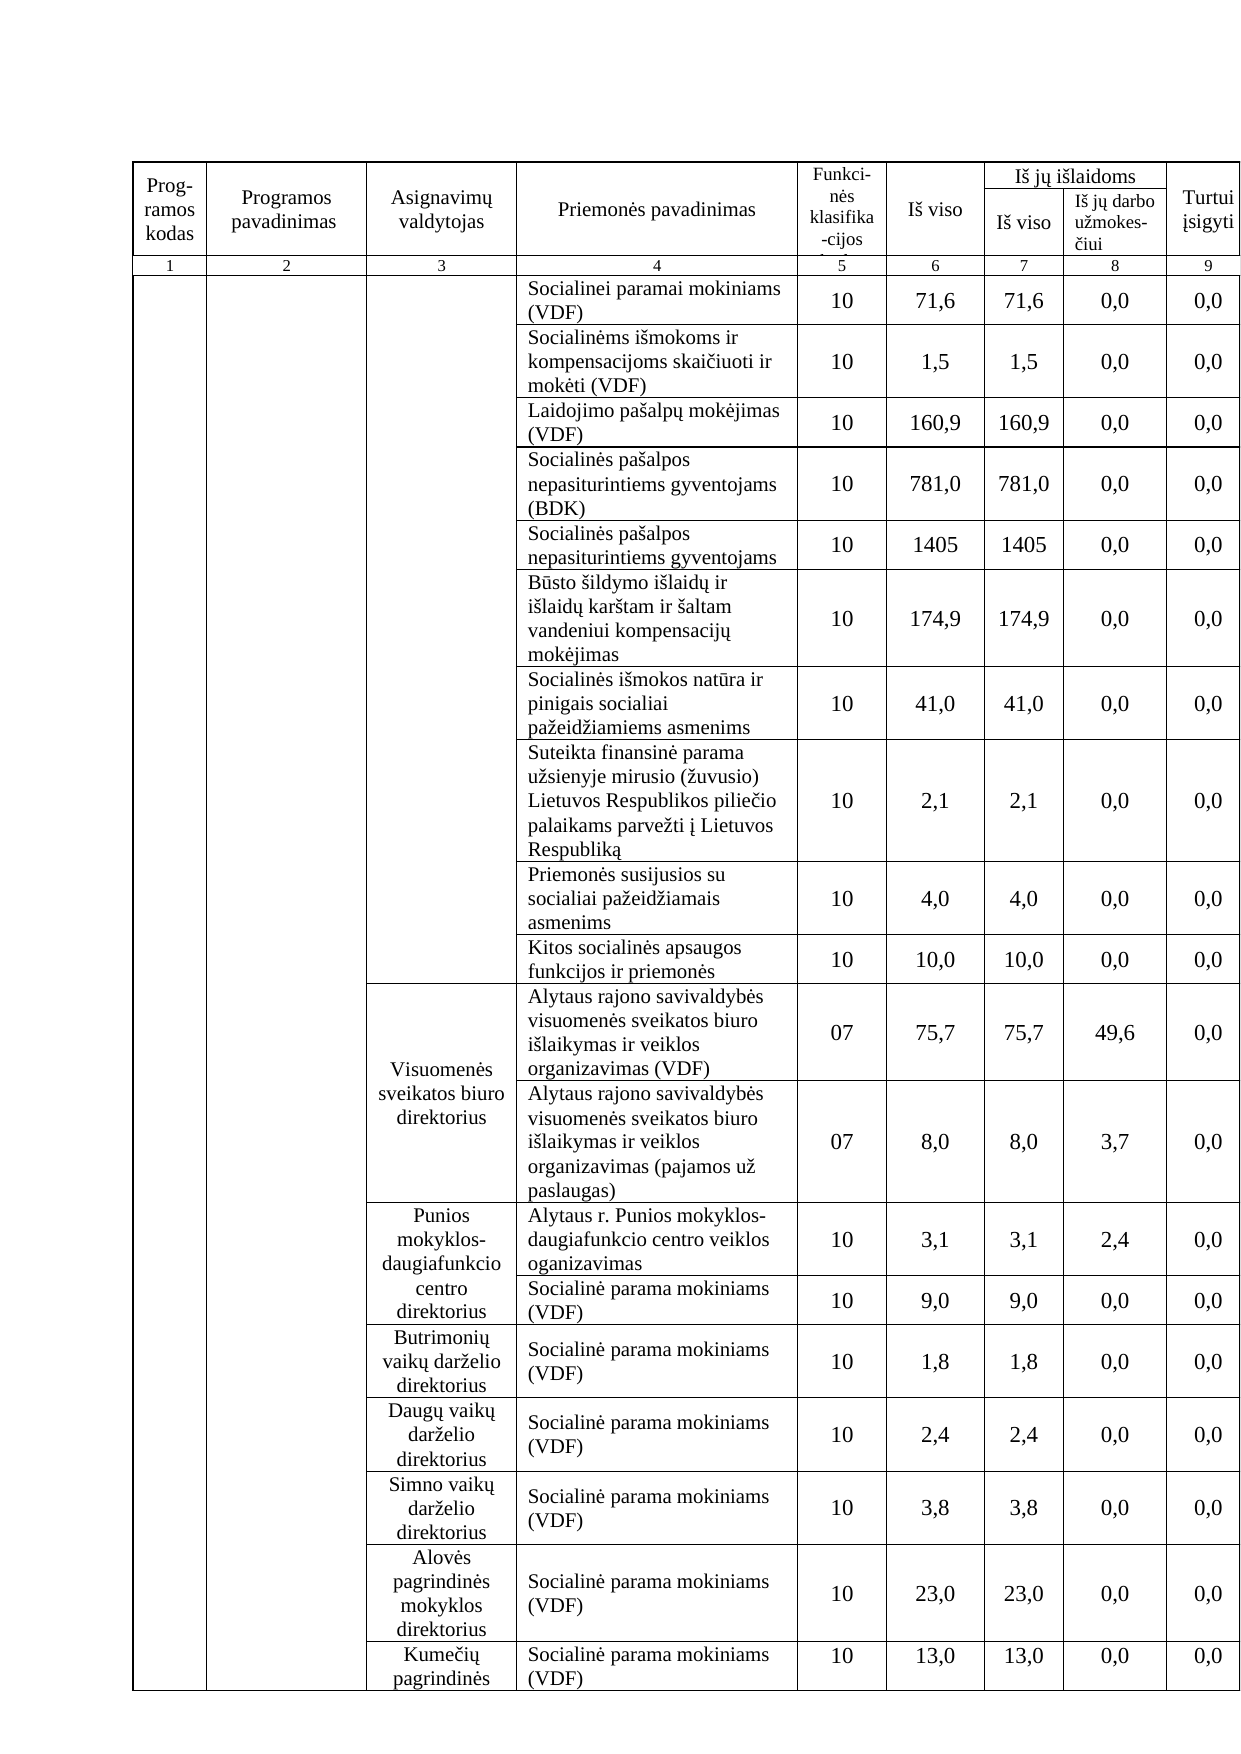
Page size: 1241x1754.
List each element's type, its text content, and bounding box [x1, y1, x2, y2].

table_cell Kitos socialinės apsaugos funkcijos ir priemonės [517, 935, 797, 983]
table_cell Iš viso [985, 189, 1063, 254]
table_cell 71,6 [985, 276, 1063, 324]
table_cell 23,0 [985, 1545, 1063, 1641]
table_header Programos pavadinimas [207, 163, 366, 254]
table_cell 0,0 [1167, 448, 1239, 519]
table_header Iš viso [887, 163, 984, 254]
table_cell Socialinė parama mokiniams (VDF) [517, 1325, 797, 1397]
table_cell Butrimonių vaikų darželio direktorius [367, 1325, 516, 1397]
table_cell 0,0 [1167, 1398, 1239, 1471]
table_cell 0,0 [1167, 398, 1239, 446]
table_cell 0,0 [1064, 448, 1166, 519]
table_cell 0,0 [1167, 1545, 1239, 1641]
table_cell 4 [517, 256, 797, 275]
table_cell 174,9 [985, 570, 1063, 666]
table_cell Visuomenės sveikatos biuro direktorius [367, 984, 516, 1202]
table_cell 10 [798, 1398, 886, 1471]
table_cell 0,0 [1167, 521, 1239, 569]
table_cell 07 [798, 1081, 886, 1202]
table_cell 23,0 [887, 1545, 984, 1641]
table_cell [367, 276, 516, 983]
table_cell 2,4 [1064, 1203, 1166, 1275]
table_cell 9,0 [887, 1276, 984, 1324]
table_cell Socialinės pašalpos nepasiturintiems gyventojams [517, 521, 797, 569]
table_cell 75,7 [887, 984, 984, 1080]
table_cell 2,4 [887, 1398, 984, 1471]
table_cell 1,8 [887, 1325, 984, 1397]
table_cell 2 [207, 256, 366, 275]
table_cell 13,0 [887, 1642, 984, 1690]
table_cell 0,0 [1167, 1203, 1239, 1275]
table_cell 10 [798, 1642, 886, 1690]
table_cell 1,5 [985, 325, 1063, 397]
table_cell 10 [798, 935, 886, 983]
table_cell 10 [798, 740, 886, 861]
table_cell 0,0 [1064, 935, 1166, 983]
table_cell 0,0 [1167, 325, 1239, 397]
table_cell 0,0 [1167, 1472, 1239, 1544]
table_cell Alytaus r. Punios mokyklos-daugiafunkcio centro veiklos oganizavimas [517, 1203, 797, 1275]
table_cell 4,0 [887, 862, 984, 934]
table_cell 0,0 [1167, 1276, 1239, 1324]
table_cell 0,0 [1064, 325, 1166, 397]
table_cell Socialinė parama mokiniams (VDF) [517, 1398, 797, 1471]
table_cell 10 [798, 521, 886, 569]
table_cell 2,1 [985, 740, 1063, 861]
table_cell Socialinė parama mokiniams (VDF) [517, 1642, 797, 1690]
table_cell 781,0 [985, 448, 1063, 519]
table_cell 10 [798, 1276, 886, 1324]
table_cell 0,0 [1064, 1545, 1166, 1641]
table_cell 0,0 [1167, 1081, 1239, 1202]
table_cell 10,0 [887, 935, 984, 983]
table_cell 1405 [985, 521, 1063, 569]
table_cell 8 [1064, 256, 1166, 275]
table_cell 160,9 [887, 398, 984, 446]
table_cell Socialinėms išmokoms ir kompensacijoms skaičiuoti ir mokėti (VDF) [517, 325, 797, 397]
table_cell 10 [798, 667, 886, 739]
table_cell 49,6 [1064, 984, 1166, 1080]
table_cell Alovės pagrindinės mokyklos direktorius [367, 1545, 516, 1641]
table_cell Punios mokyklos-daugiafunkcio centro direktorius [367, 1203, 516, 1324]
table_cell Būsto šildymo išlaidų ir išlaidų karštam ir šaltam vandeniui kompensacijų mokėjimas [517, 570, 797, 666]
table_cell 71,6 [887, 276, 984, 324]
table_cell 41,0 [985, 667, 1063, 739]
table_cell 3,8 [887, 1472, 984, 1544]
table_header Priemonės pavadinimas [517, 163, 797, 254]
table_cell 41,0 [887, 667, 984, 739]
table_cell [207, 276, 366, 1690]
table_cell 3 [367, 256, 516, 275]
table_cell 6 [887, 256, 984, 275]
table_cell Socialinės išmokos natūra ir pinigais socialiai pažeidžiamiems asmenims [517, 667, 797, 739]
table_cell 0,0 [1064, 1398, 1166, 1471]
table_cell 2,4 [985, 1398, 1063, 1471]
table_cell 0,0 [1064, 570, 1166, 666]
table_cell Alytaus rajono savivaldybės visuomenės sveikatos biuro išlaikymas ir veiklos organizavimas (VDF) [517, 984, 797, 1080]
table_header Turtui įsigyti [1167, 163, 1239, 254]
table_cell 10 [798, 1203, 886, 1275]
table_cell 10 [798, 862, 886, 934]
table_cell 0,0 [1064, 862, 1166, 934]
table_cell 0,0 [1167, 570, 1239, 666]
table_cell 10 [798, 448, 886, 519]
table_cell 174,9 [887, 570, 984, 666]
table_cell 4,0 [985, 862, 1063, 934]
table_cell 1 [133, 256, 206, 275]
table_cell 10 [798, 398, 886, 446]
table_cell 0,0 [1167, 984, 1239, 1080]
table_header Iš jų išlaidoms [985, 163, 1166, 188]
table_cell 0,0 [1064, 1472, 1166, 1544]
table_cell 10 [798, 276, 886, 324]
table_cell 0,0 [1064, 1276, 1166, 1324]
table_cell Socialinės pašalpos nepasiturintiems gyventojams (BDK) [517, 448, 797, 519]
table_cell Simno vaikų darželio direktorius [367, 1472, 516, 1544]
table_cell 3,8 [985, 1472, 1063, 1544]
table_cell 1,5 [887, 325, 984, 397]
table_cell 0,0 [1167, 667, 1239, 739]
table_cell Daugų vaikų darželio direktorius [367, 1398, 516, 1471]
table_cell 0,0 [1064, 276, 1166, 324]
table_cell 0,0 [1064, 398, 1166, 446]
table_cell Alytaus rajono savivaldybės visuomenės sveikatos biuro išlaikymas ir veiklos organizavimas (pajamos už paslaugas) [517, 1081, 797, 1202]
table_cell Priemonės susijusios su socialiai pažeidžiamais asmenims [517, 862, 797, 934]
table_cell 10 [798, 570, 886, 666]
table_cell 8,0 [887, 1081, 984, 1202]
table_cell 0,0 [1167, 935, 1239, 983]
table_cell 3,1 [887, 1203, 984, 1275]
table_cell 10 [798, 1472, 886, 1544]
table_cell 0,0 [1167, 1325, 1239, 1397]
table_cell 10 [798, 325, 886, 397]
table_cell 9,0 [985, 1276, 1063, 1324]
table_cell 0,0 [1064, 1642, 1166, 1690]
table_cell 75,7 [985, 984, 1063, 1080]
table_cell Iš jų darbo užmokes-čiui [1064, 189, 1166, 254]
table_cell Suteikta finansinė parama užsienyje mirusio (žuvusio) Lietuvos Respublikos piliečio palaikams parvežti į Lietuvos Respubliką [517, 740, 797, 861]
table_cell Socialinė parama mokiniams (VDF) [517, 1472, 797, 1544]
table_cell 1405 [887, 521, 984, 569]
table_cell 3,7 [1064, 1081, 1166, 1202]
table_cell 8,0 [985, 1081, 1063, 1202]
table_cell Laidojimo pašalpų mokėjimas (VDF) [517, 398, 797, 446]
table_cell 0,0 [1167, 862, 1239, 934]
table_cell Socialinė parama mokiniams (VDF) [517, 1545, 797, 1641]
table_cell 13,0 [985, 1642, 1063, 1690]
table_cell 1,8 [985, 1325, 1063, 1397]
table_cell 07 [798, 984, 886, 1080]
table_cell [134, 276, 206, 1690]
table_header Prog-ramos kodas [134, 163, 206, 254]
table_cell Kumečių pagrindinės [367, 1642, 516, 1690]
table_cell 10,0 [985, 935, 1063, 983]
table_cell 0,0 [1064, 1325, 1166, 1397]
table_cell 10 [798, 1325, 886, 1397]
table_cell 0,0 [1064, 521, 1166, 569]
table_cell 0,0 [1167, 1642, 1239, 1690]
table_cell 2,1 [887, 740, 984, 861]
table_cell 3,1 [985, 1203, 1063, 1275]
table_cell 160,9 [985, 398, 1063, 446]
table_cell 0,0 [1064, 740, 1166, 861]
table_cell Socialinei paramai mokiniams (VDF) [517, 276, 797, 324]
table_cell 10 [798, 1545, 886, 1641]
table_cell 0,0 [1064, 667, 1166, 739]
table_cell 0,0 [1167, 276, 1239, 324]
table_cell 9 [1167, 256, 1240, 275]
table_header Funkci-nės klasifika-cijos kodas [798, 163, 886, 254]
table_cell 781,0 [887, 448, 984, 519]
table_cell Socialinė parama mokiniams (VDF) [517, 1276, 797, 1324]
table_header Asignavimų valdytojas [367, 163, 516, 254]
table_cell 0,0 [1167, 740, 1239, 861]
table_cell 7 [985, 256, 1063, 275]
table_cell 5 [798, 256, 886, 275]
